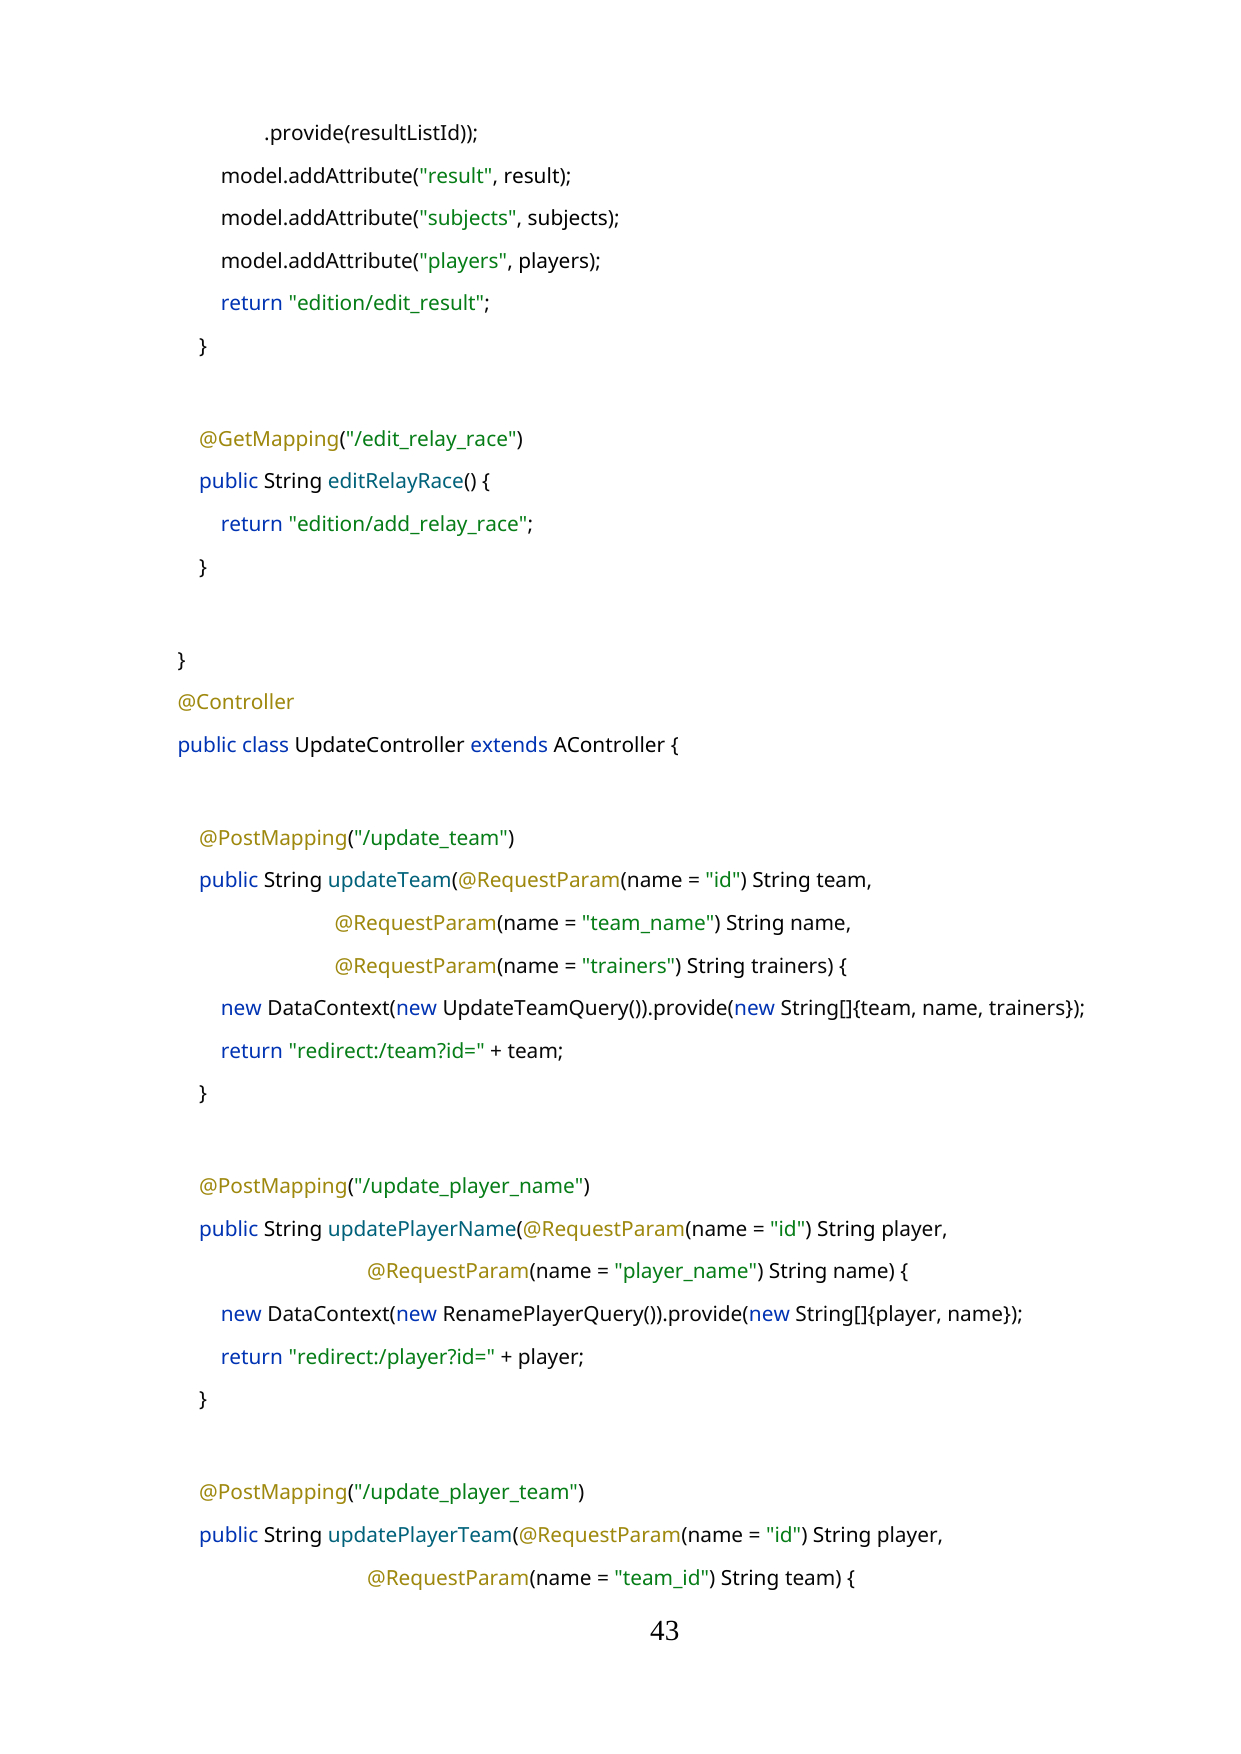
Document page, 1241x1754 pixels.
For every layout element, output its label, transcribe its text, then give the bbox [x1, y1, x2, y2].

text @Controller public class UpdateController extends AController { @PostMapping("/update_team") public String updateTeam(@RequestParam(name = "id") String team, @RequestParam(name = "team_name") String name, @RequestParam(name = "trainers") String trainers) { new DataContext(new UpdateTeamQuery()).provide(new String[]{team, name, trainers}); return "redirect:/team?id=" + team; } @PostMapping("/update_player_name") public String updatePlayerName(@RequestParam(name = "id") String player, @RequestParam(name = "player_name") String name) { new DataContext(new RenamePlayerQuery()).provide(new String[]{player, name}); return "redirect:/player?id=" + player; } @PostMapping("/update_player_team") public String updatePlayerTeam(@RequestParam(name = "id") String player, @RequestParam(name = "team_id") String team) { [177, 687, 1152, 1591]
text .provide(resultListId)); model.addAttribute("result", result); model.addAttribute("subjects", subjects); model.addAttribute("players", players); return "edition/edit_result"; } @GetMapping("/edit_relay_race") public String editRelayRace() { return "edition/add_relay_race"; } } [177, 118, 1152, 673]
